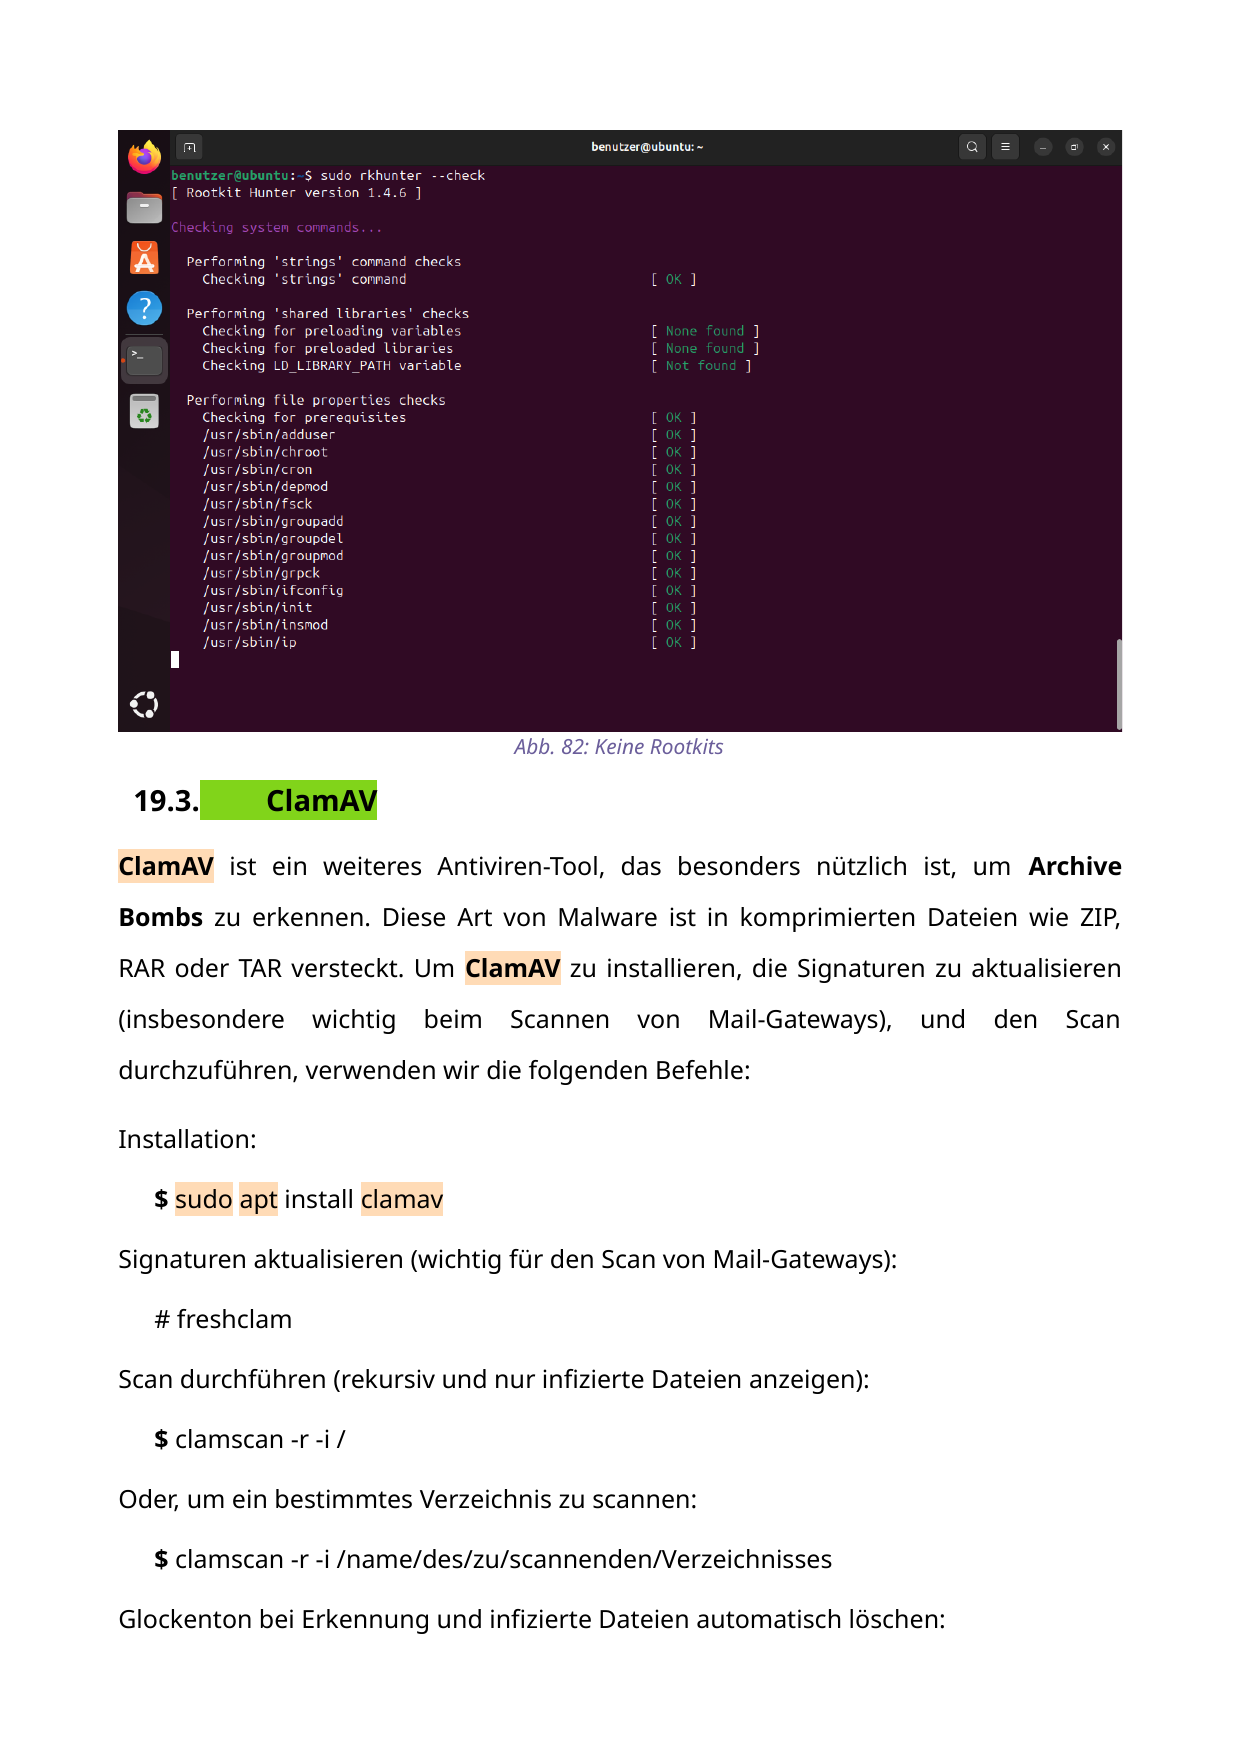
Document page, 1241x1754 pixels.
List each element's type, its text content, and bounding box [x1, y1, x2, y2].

text Abb. 82: Keine Rootkits [118, 732, 1122, 760]
subtitle [118, 118, 1122, 130]
text $ clamscan -r -i / [154, 1422, 1122, 1456]
text $ sudo apt install clamav [154, 1182, 1122, 1216]
text $ clamscan -r -i /name/des/zu/scannenden/Verzeichnisses [154, 1542, 1122, 1576]
text Scan durchführen (rekursiv und nur infizierte Dateien anzeigen): [118, 1362, 1122, 1396]
text ClamAV ist ein weiteres Antiviren-Tool, das besonders nützlich ist, um Archive Bombs zu erkennen. Diese Art von Malware ist in komprimierten Dateien wie ZIP, RAR oder TAR versteckt. Um ClamAV zu installieren, die Signaturen zu aktualisieren (insbesondere wichtig beim Scannen von Mail-Gateways), und den Scan durchzuführen, verwenden wir die folgenden Befehle: [118, 848, 1122, 1087]
text Glockenton bei Erkennung und infizierte Dateien automatisch löschen: [118, 1602, 1122, 1636]
subtitle ClamAV [118, 760, 1122, 820]
picture [118, 130, 1123, 732]
text Installation: [118, 1122, 1122, 1156]
text Signaturen aktualisieren (wichtig für den Scan von Mail-Gateways): [118, 1242, 1122, 1276]
text # freshclam [154, 1302, 1122, 1336]
text Oder, um ein bestimmtes Verzeichnis zu scannen: [118, 1482, 1122, 1516]
